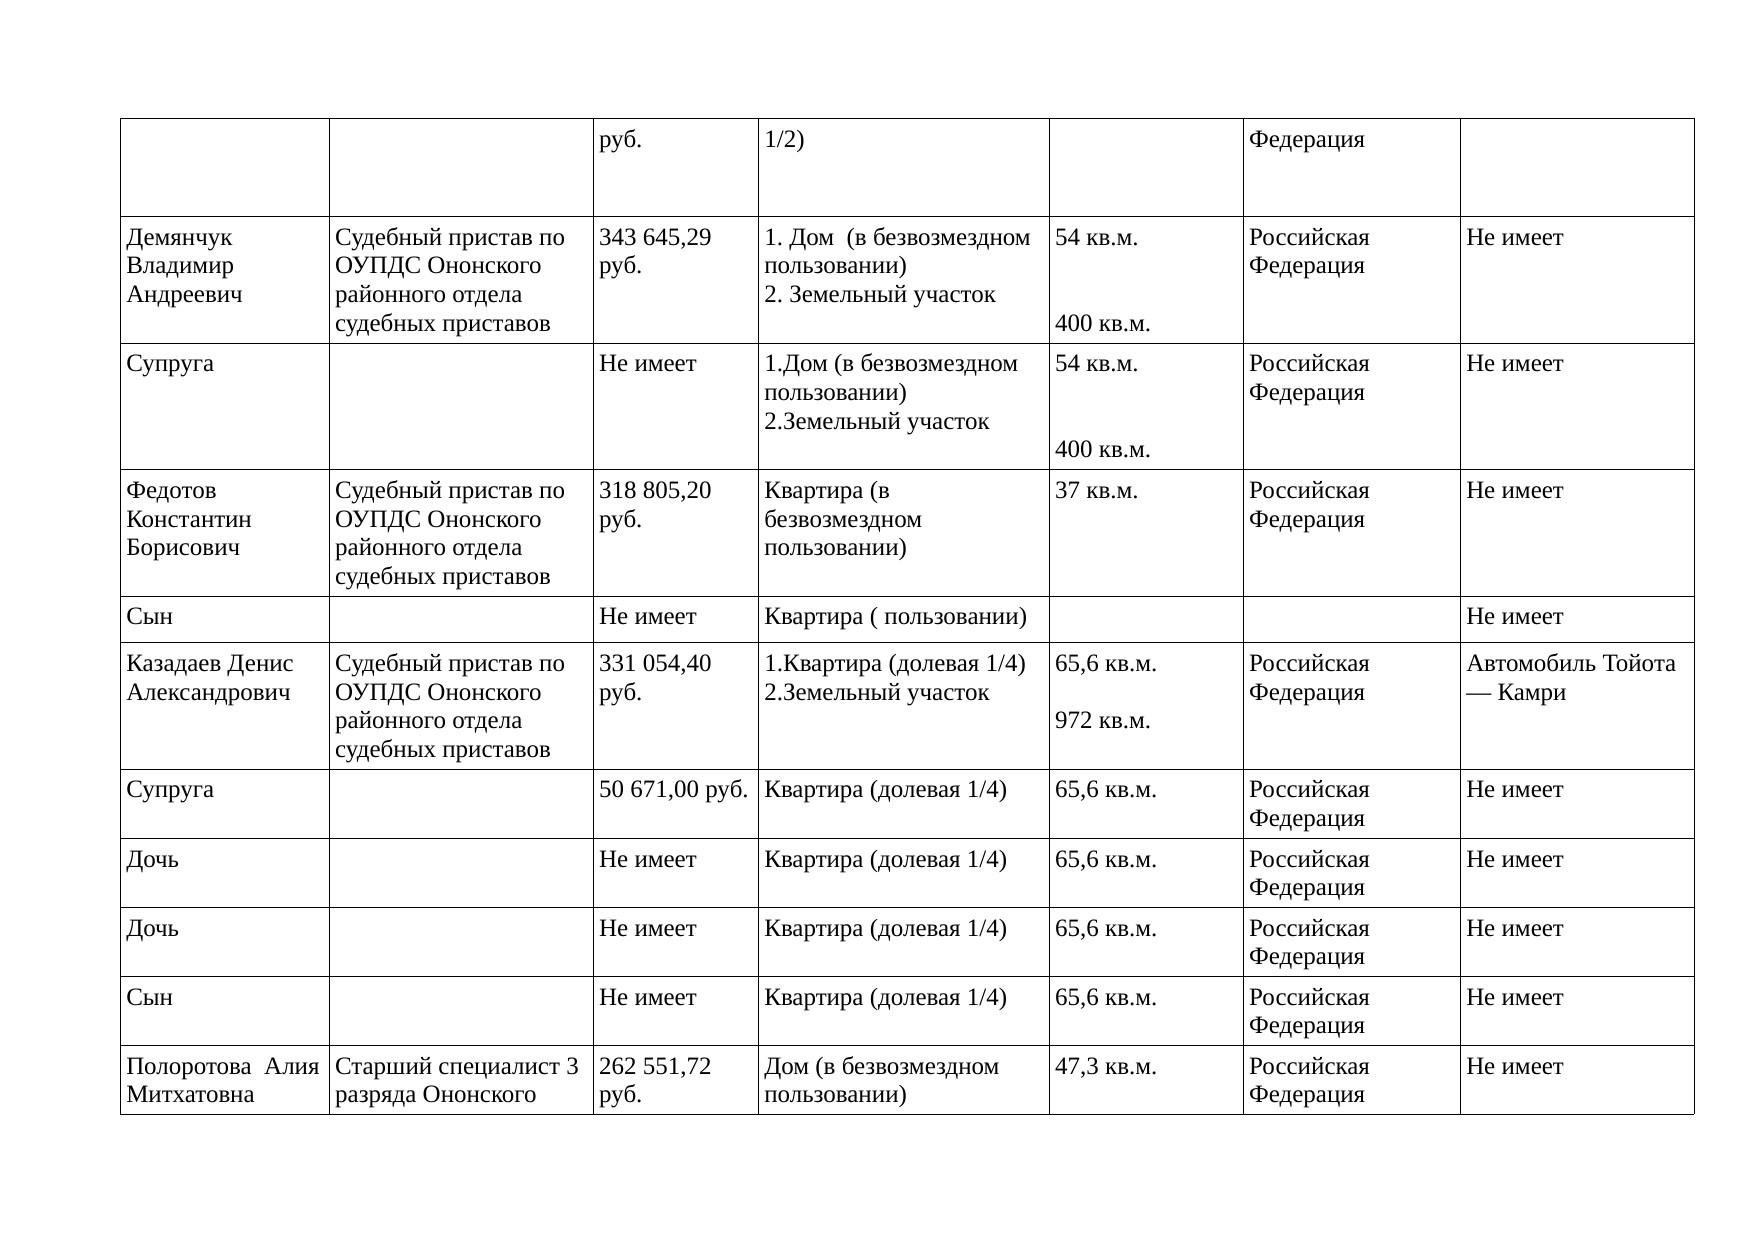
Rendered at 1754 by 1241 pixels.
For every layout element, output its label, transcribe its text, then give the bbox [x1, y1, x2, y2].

table_cell Российская Федерация [1244, 344, 1460, 469]
table_cell Супруга [121, 770, 329, 838]
table_cell Федотов Константин Борисович [121, 470, 329, 596]
table_cell 65,6 кв.м. [1050, 977, 1243, 1045]
table_cell [1050, 119, 1243, 216]
table_cell Судебный пристав по ОУПДС Ононского районного отдела судебных приставов [330, 217, 593, 342]
table_cell [330, 597, 593, 642]
table_cell 47,3 кв.м. [1050, 1046, 1243, 1114]
table_cell Полоротова Алия Митхатовна [121, 1046, 329, 1114]
table_cell Не имеет [1461, 344, 1694, 469]
table_cell Судебный пристав по ОУПДС Ононского районного отдела судебных приставов [330, 643, 593, 769]
table_cell Не имеет [594, 597, 758, 642]
table_cell 1. Дом (в безвозмездном пользовании) 2. Земельный участок [759, 217, 1049, 342]
table_cell [330, 977, 593, 1045]
table_cell [330, 839, 593, 907]
table_cell Автомобиль Тойота — Камри [1461, 643, 1694, 769]
table_cell [121, 119, 329, 216]
table_cell Федерация [1244, 119, 1460, 216]
table_cell Не имеет [1461, 770, 1694, 838]
table_cell [330, 908, 593, 976]
table_cell Не имеет [1461, 217, 1694, 342]
table_cell 1/2) [759, 119, 1049, 216]
table_cell Сын [121, 977, 329, 1045]
table_cell [1461, 119, 1694, 216]
table_cell Российская Федерация [1244, 839, 1460, 907]
table_cell Не имеет [1461, 839, 1694, 907]
table_cell 318 805,20 руб. [594, 470, 758, 596]
table_cell 65,6 кв.м. [1050, 839, 1243, 907]
table_cell Квартира (долевая 1/4) [759, 908, 1049, 976]
table_cell Российская Федерация [1244, 977, 1460, 1045]
table_cell Сын [121, 597, 329, 642]
table_cell Не имеет [1461, 597, 1694, 642]
table_cell Не имеет [1461, 977, 1694, 1045]
table_cell Демянчук Владимир Андреевич [121, 217, 329, 342]
table_cell 1.Квартира (долевая 1/4) 2.Земельный участок [759, 643, 1049, 769]
table_cell Казадаев Денис Александрович [121, 643, 329, 769]
table_cell Квартира (долевая 1/4) [759, 770, 1049, 838]
table_cell Российская Федерация [1244, 908, 1460, 976]
table_cell Не имеет [1461, 470, 1694, 596]
table_cell Не имеет [1461, 1046, 1694, 1114]
table_cell Не имеет [594, 908, 758, 976]
table_cell Российская Федерация [1244, 217, 1460, 342]
table_cell Дом (в безвозмездном пользовании) [759, 1046, 1049, 1114]
table_cell Не имеет [594, 344, 758, 469]
table_cell Старший специалист 3 разряда Ононского [330, 1046, 593, 1114]
table_cell 65,6 кв.м. [1050, 908, 1243, 976]
table_cell Судебный пристав по ОУПДС Ононского районного отдела судебных приставов [330, 470, 593, 596]
table_cell Квартира (в безвозмездном пользовании) [759, 470, 1049, 596]
table_cell Квартира (долевая 1/4) [759, 839, 1049, 907]
table_cell 54 кв.м. 400 кв.м. [1050, 217, 1243, 342]
table_cell 54 кв.м. 400 кв.м. [1050, 344, 1243, 469]
table_cell [1050, 597, 1243, 642]
table_cell [330, 119, 593, 216]
table_cell [330, 344, 593, 469]
table_cell Не имеет [594, 839, 758, 907]
table_cell 343 645,29 руб. [594, 217, 758, 342]
table_cell Супруга [121, 344, 329, 469]
table_cell 65,6 кв.м. 972 кв.м. [1050, 643, 1243, 769]
table_cell Дочь [121, 839, 329, 907]
table_cell Российская Федерация [1244, 770, 1460, 838]
table_cell Не имеет [594, 977, 758, 1045]
table_cell [330, 770, 593, 838]
table_cell Российская Федерация [1244, 643, 1460, 769]
table_cell Квартира (долевая 1/4) [759, 977, 1049, 1045]
table_cell Дочь [121, 908, 329, 976]
table_cell 37 кв.м. [1050, 470, 1243, 596]
table_cell 50 671,00 руб. [594, 770, 758, 838]
table_cell 262 551,72 руб. [594, 1046, 758, 1114]
table_cell Российская Федерация [1244, 1046, 1460, 1114]
table_cell 1.Дом (в безвозмездном пользовании) 2.Земельный участок [759, 344, 1049, 469]
table_cell Квартира ( пользовании) [759, 597, 1049, 642]
table_cell руб. [594, 119, 758, 216]
table_cell Российская Федерация [1244, 470, 1460, 596]
table_cell 331 054,40 руб. [594, 643, 758, 769]
table_cell [1244, 597, 1460, 642]
table_cell Не имеет [1461, 908, 1694, 976]
table_cell 65,6 кв.м. [1050, 770, 1243, 838]
